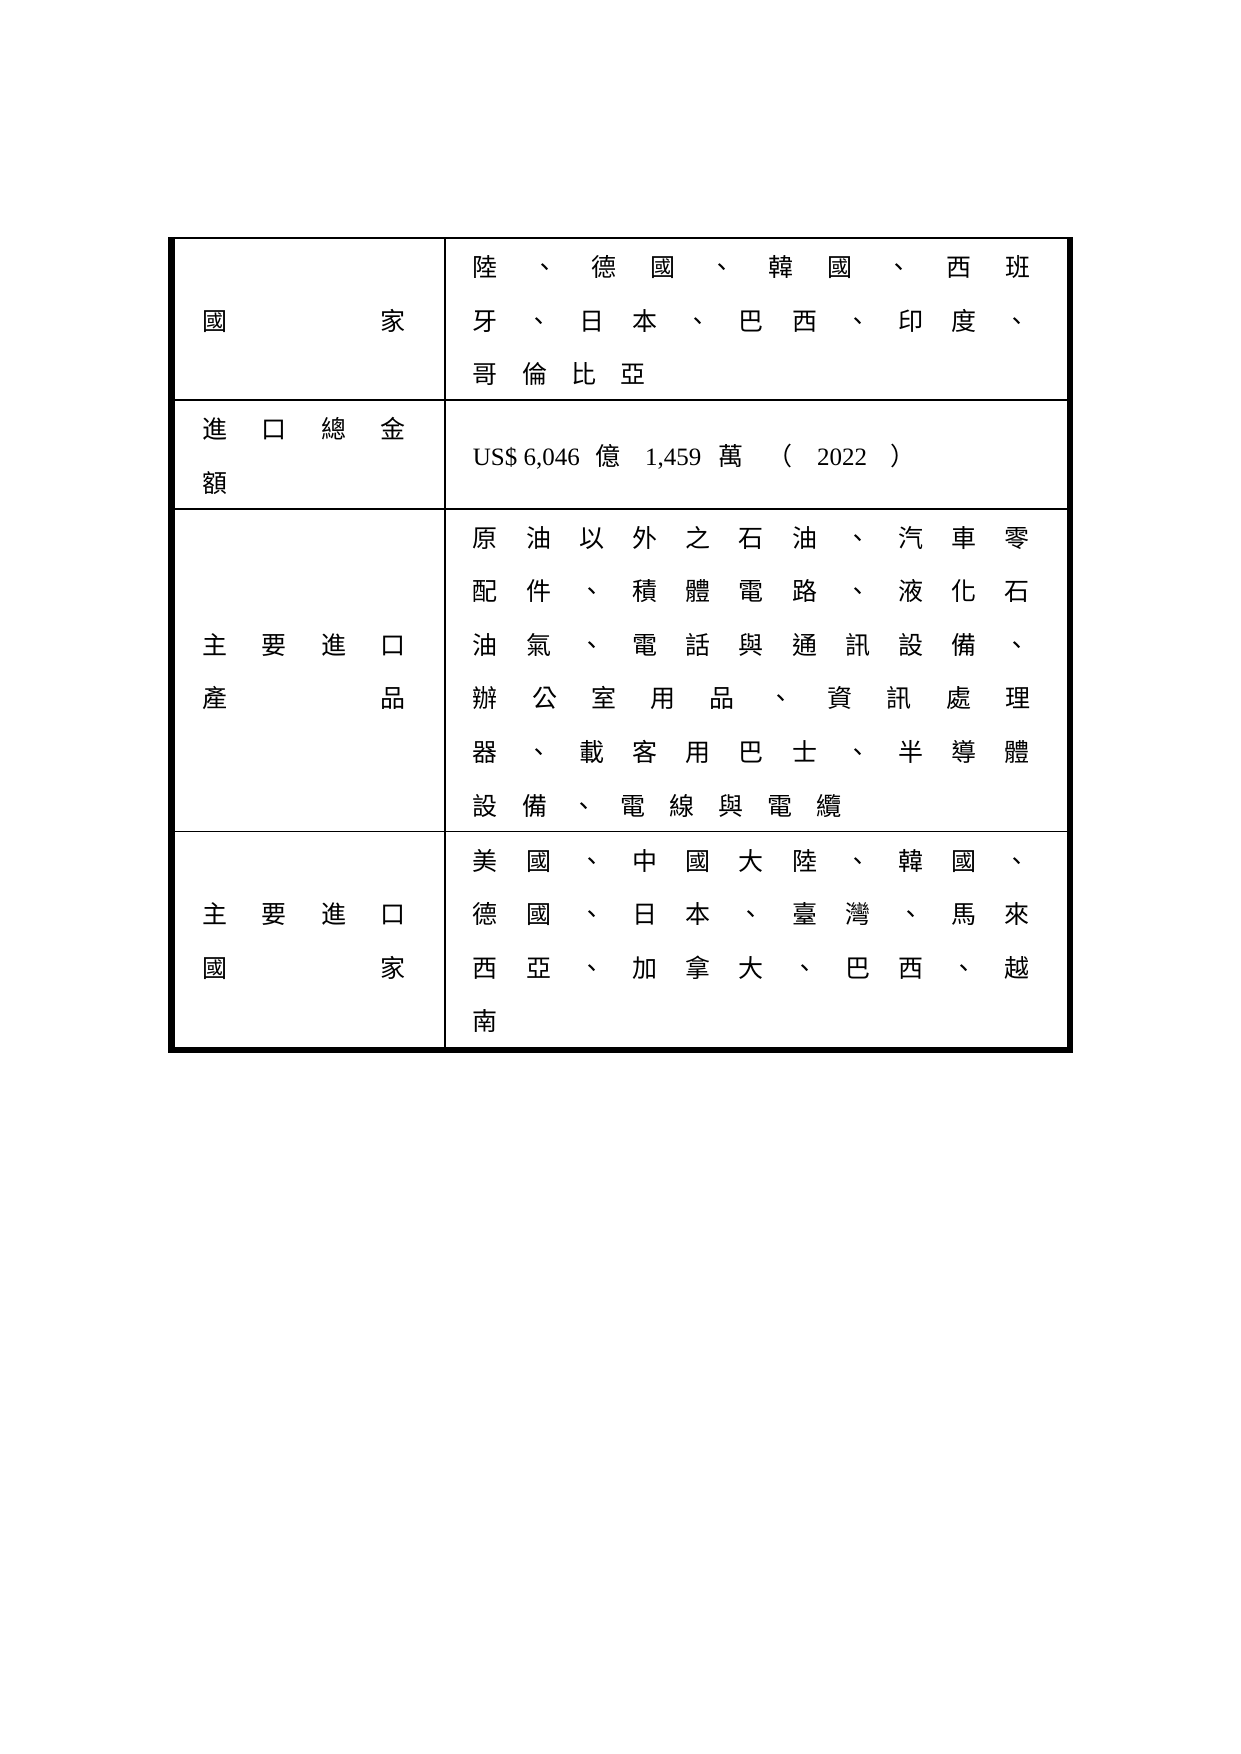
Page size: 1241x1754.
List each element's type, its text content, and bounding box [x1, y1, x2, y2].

table_cell 美國、中國大陸、韓國、德國、日本、臺灣、馬來西亞、加拿大、巴西、越南 [446, 832, 1067, 1047]
table_cell 進口總金額 [175, 401, 444, 508]
table_cell 原油以外之石油、汽車零配件、積體電路、液化石油氣、電話與通訊設備、辦公室用品、資訊處理器、載客用巴士、半導體設備、電線與電纜 [446, 510, 1067, 831]
table_cell 陸、德國、韓國、西班牙、日本、巴西、印度、哥倫比亞 [446, 239, 1067, 399]
table_cell 主要進口產品 [175, 510, 444, 831]
table_cell 國家 [175, 239, 444, 399]
table_cell 主要進口國家 [175, 832, 444, 1047]
table_cell US$ 6,046億1,459萬（2022） [446, 401, 1067, 508]
